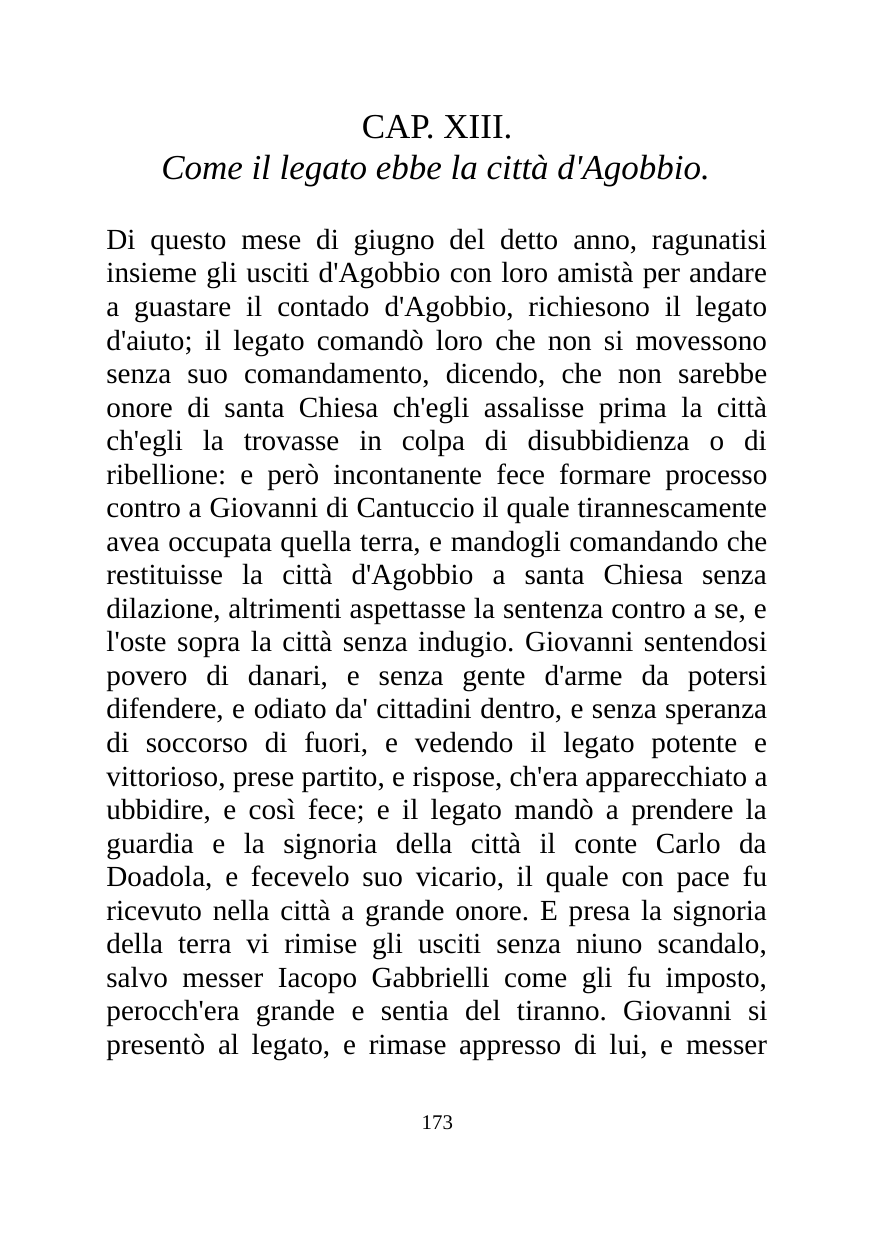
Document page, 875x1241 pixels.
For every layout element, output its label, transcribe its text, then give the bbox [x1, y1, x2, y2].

subtitle CAP. XIII. Come il legato ebbe la città d'Agobbio. [106, 106, 768, 187]
text Di questo mese di giugno del detto anno, ragunatisi insieme gli usciti d'Agobbio con loro amistà per andare a guastare il contado d'Agobbio, richiesono il legato d'aiuto; il legato comandò loro che non si movessono senza suo comandamento, dicendo, che non sarebbe onore di santa Chiesa ch'egli assalisse prima la città ch'egli la trovasse in colpa di disubbidienza o di ribellione: e però incontanente fece formare processo contro a Giovanni di Cantuccio il quale tirannescamente avea occupata quella terra, e mandogli comandando che restituisse la città d'Agobbio a santa Chiesa senza dilazione, altrimenti aspettasse la sentenza contro a se, e l'oste sopra la città senza indugio. Giovanni sentendosi povero di danari, e senza gente d'arme da potersi difendere, e odiato da' cittadini dentro, e senza speranza di soccorso di fuori, e vedendo il legato potente e vittorioso, prese partito, e rispose, ch'era apparecchiato a ubbidire, e così fece; e il legato mandò a prendere la guardia e la signoria della città il conte Carlo da Doadola, e fecevelo suo vicario, il quale con pace fu ricevuto nella città a grande onore. E presa la signoria della terra vi rimise gli usciti senza niuno scandalo, salvo messer Iacopo Gabbrielli come gli fu imposto, perocch'era grande e sentia del tiranno. Giovanni si presentò al legato, e rimase appresso di lui, e messer [106, 222, 768, 1061]
